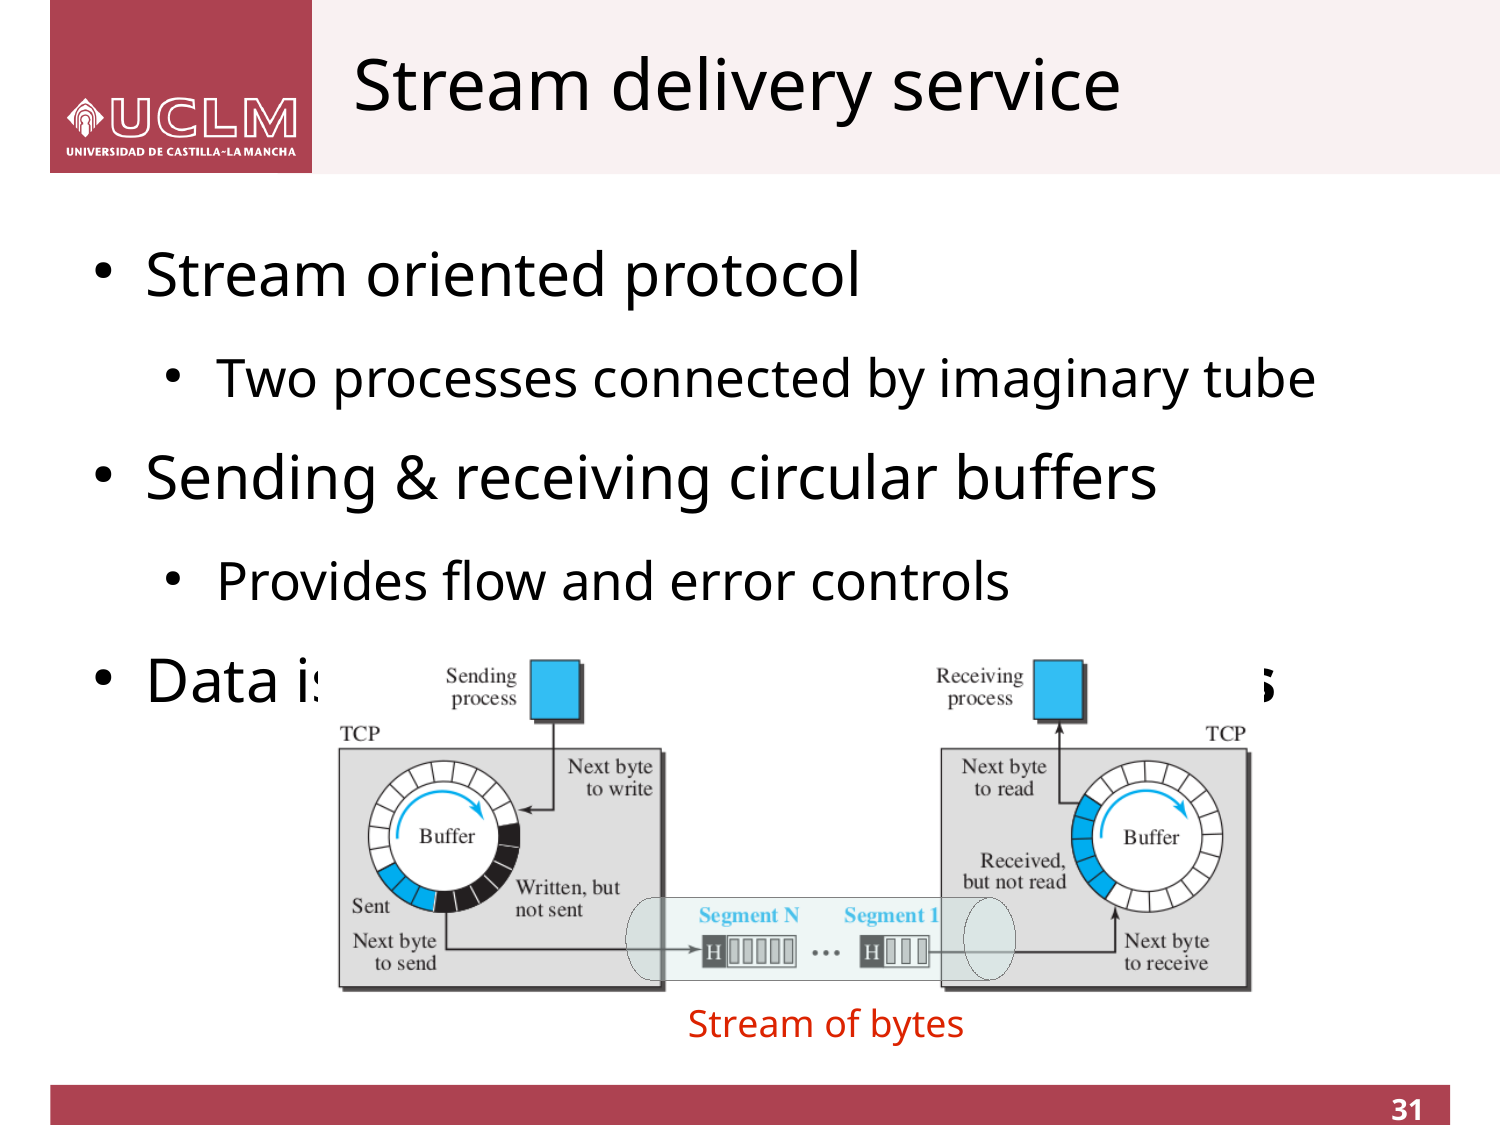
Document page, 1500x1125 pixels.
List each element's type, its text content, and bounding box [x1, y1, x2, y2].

picture [50, 0, 312, 173]
text_box [625, 897, 989, 981]
title Stream delivery service [353, 6, 1425, 168]
text_box Stream of bytes [673, 992, 960, 1052]
picture [318, 649, 1264, 1006]
list Stream oriented protocol Two processes connected by imaginary tube Sending & receiving circular buffers Provides flow and error controls Data is sent in packets called segments [74, 231, 1425, 884]
